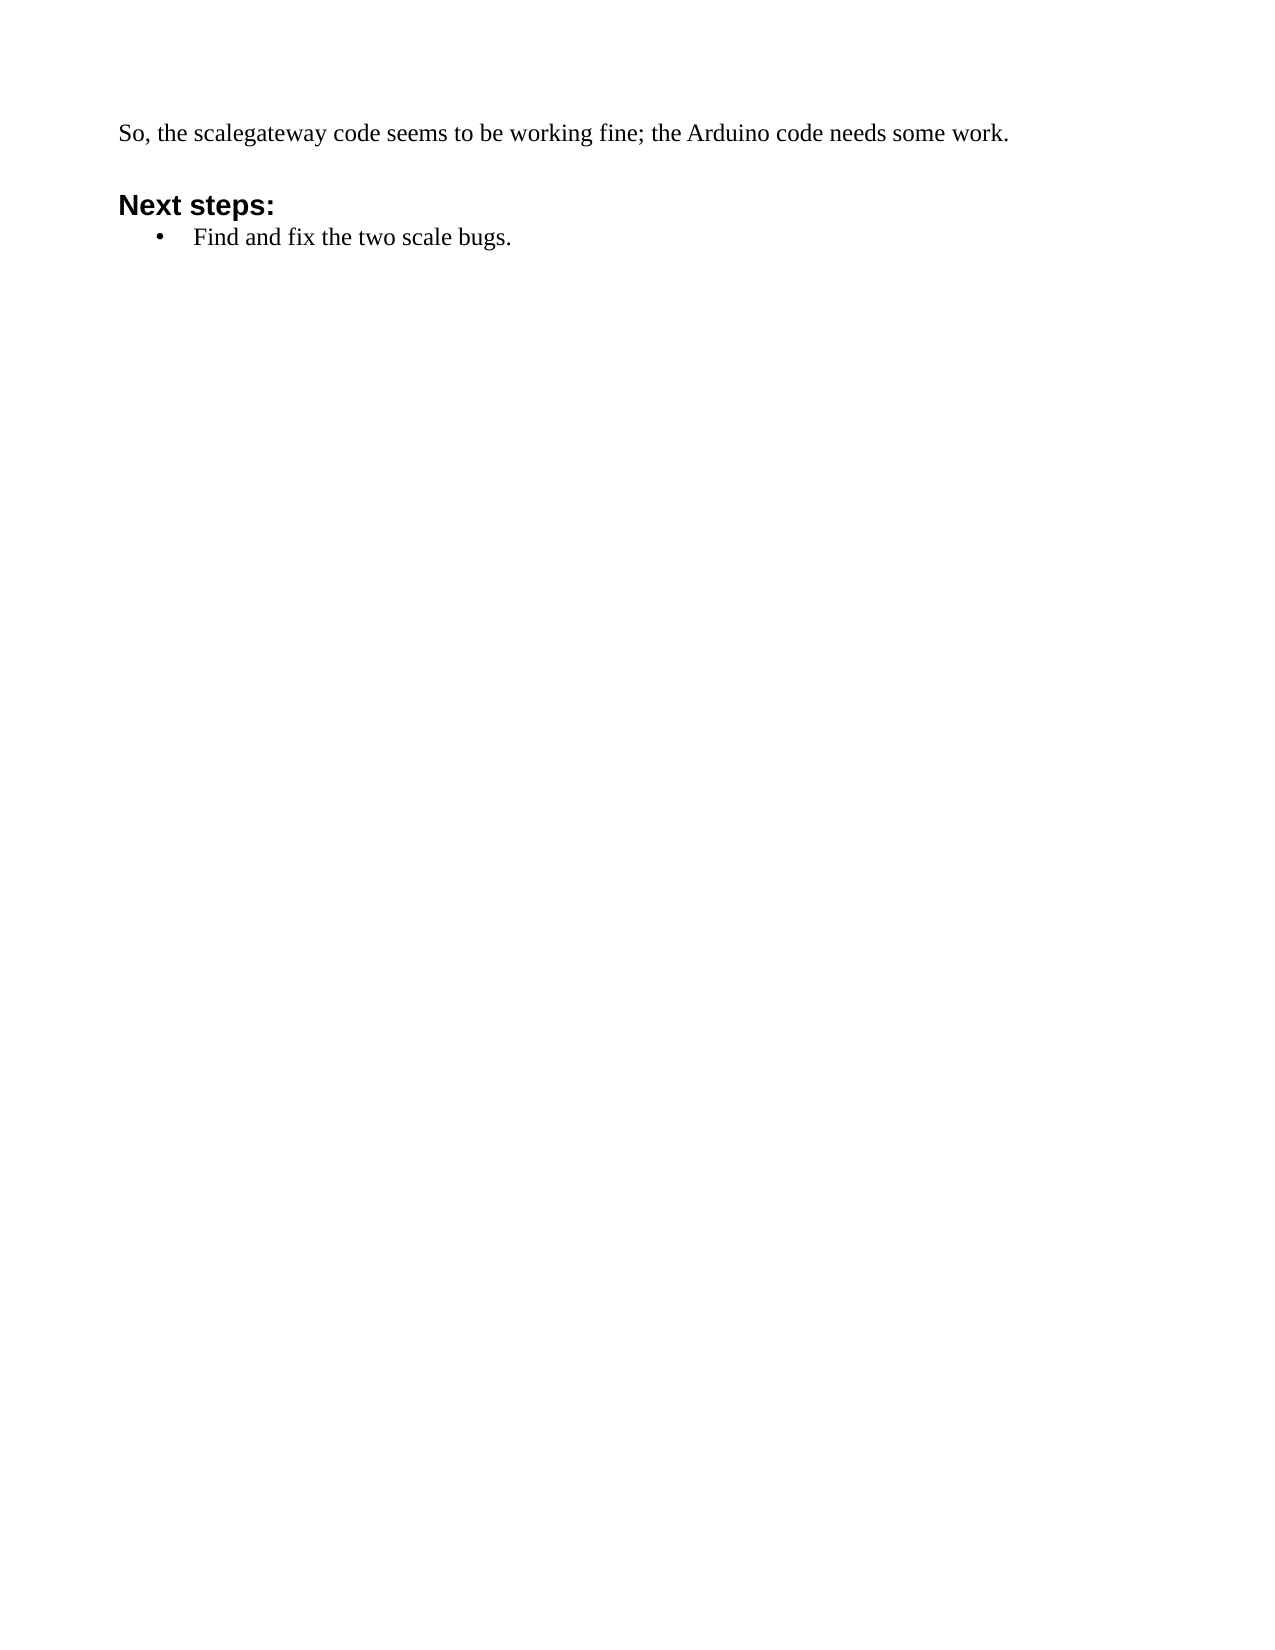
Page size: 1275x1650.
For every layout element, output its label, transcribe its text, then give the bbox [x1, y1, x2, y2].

list Find and fix the two scale bugs. [156, 222, 1157, 250]
text So, the scalegateway code seems to be working fine; the Arduino code needs some work. [118, 118, 1157, 147]
subtitle Next steps: [118, 188, 1157, 222]
